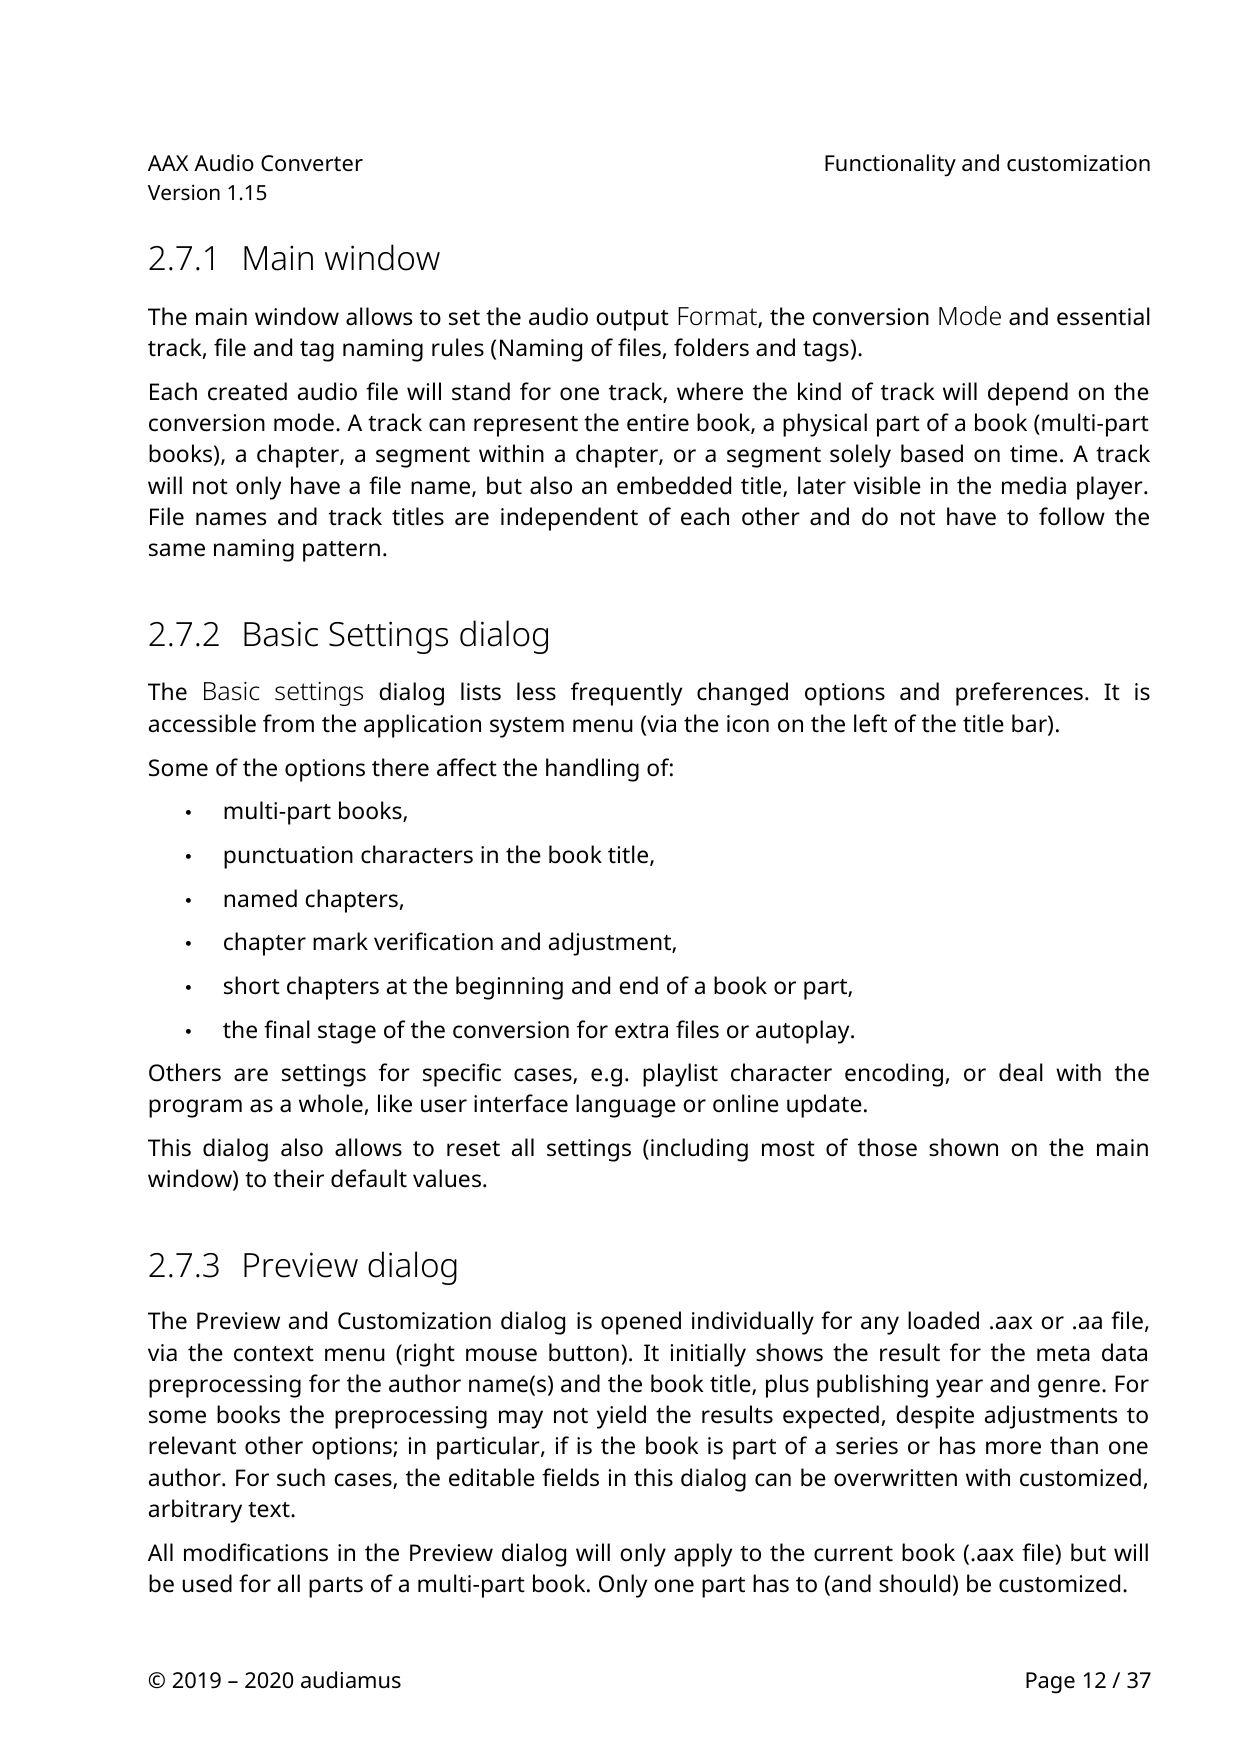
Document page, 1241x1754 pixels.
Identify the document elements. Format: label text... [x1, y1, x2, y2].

text All modifications in the Preview dialog will only apply to the current book (.aax file) but will be used for all parts of a multi-part book. Only one part has to (and should) be customized. [148, 1536, 1152, 1599]
list multi-part books, [185, 795, 1152, 827]
text This dialog also allows to reset all settings (including most of those shown on the main window) to their default values. [148, 1132, 1152, 1194]
list the final stage of the conversion for extra files or autoplay. [185, 1013, 1152, 1045]
text Each created audio file will stand for one track, where the kind of track will depend on the conversion mode. A track can represent the entire book, a physical part of a book (multi-part books), a chapter, a segment within a chapter, or a segment solely based on time. A track will not only have a file name, but also an embedded title, later visible in the media player. File names and track titles are independent of each other and do not have to follow the same naming pattern. [148, 376, 1152, 563]
text The main window allows to set the audio output Format, the conversion Mode and essential track, file and tag naming rules (Naming of files, folders and tags). [148, 298, 1152, 363]
text Some of the options there affect the handling of: [148, 752, 1152, 783]
list named chapters, [185, 883, 1152, 914]
text The Basic settings dialog lists less frequently changed options and preferences. It is accessible from the application system menu (via the icon on the left of the title bar). [148, 674, 1152, 739]
list short chapters at the beginning and end of a book or part, [185, 970, 1152, 1001]
text Others are settings for specific cases, e.g. playlist character encoding, or deal with the program as a whole, like user interface language or online update. [148, 1057, 1152, 1120]
subtitle Main window [148, 235, 1152, 281]
list punctuation characters in the book title, [185, 839, 1152, 870]
list chapter mark verification and adjustment, [185, 926, 1152, 957]
subtitle Basic Settings dialog [148, 611, 1152, 656]
text The Preview and Customization dialog is opened individually for any loaded .aax or .aa file, via the context menu (right mouse button). It initially shows the result for the meta data preprocessing for the author name(s) and the book title, plus publishing year and genre. For some books the preprocessing may not yield the results expected, despite adjustments to relevant other options; in particular, if is the book is part of a series or has more than one author. For such cases, the editable fields in this dialog can be overwritten with customized, arbitrary text. [148, 1305, 1152, 1524]
subtitle Preview dialog [148, 1242, 1152, 1288]
